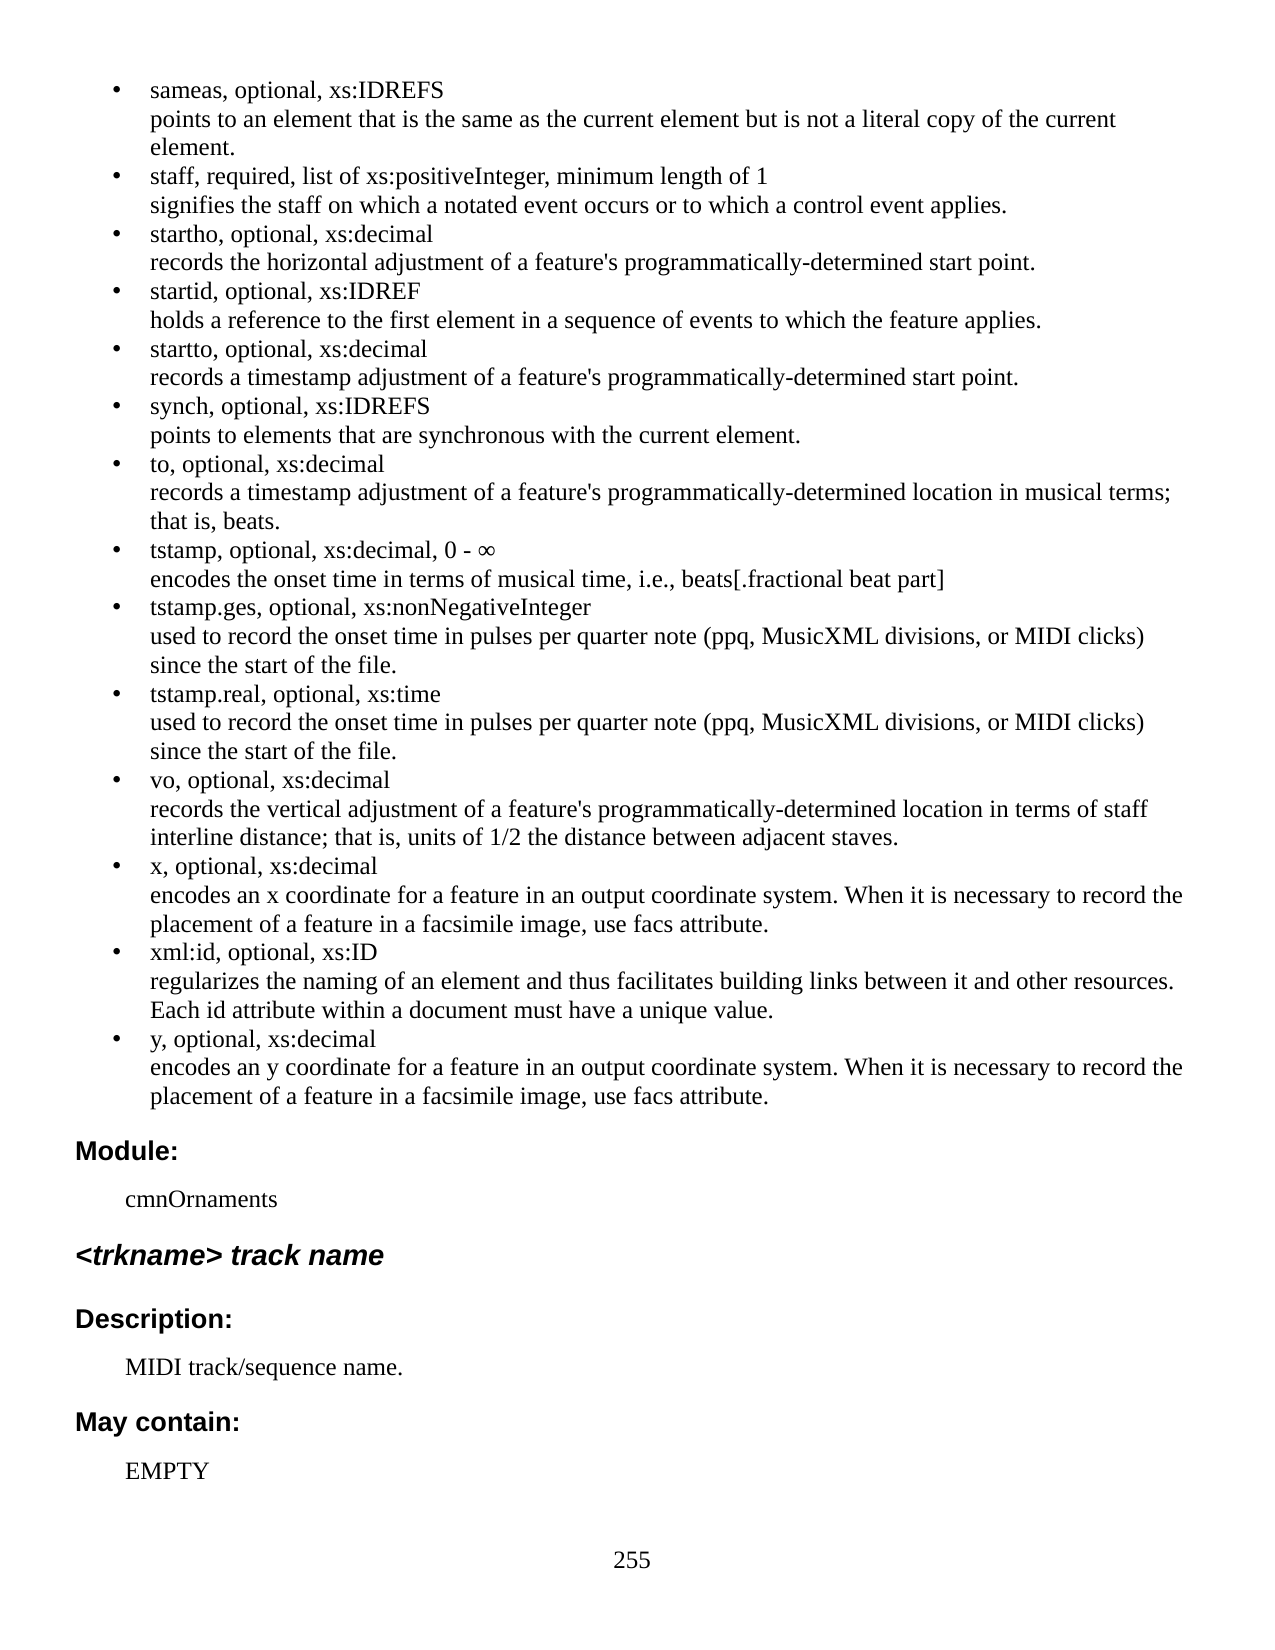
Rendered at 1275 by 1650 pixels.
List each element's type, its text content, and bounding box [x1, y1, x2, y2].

text EMPTY [75, 1456, 1200, 1484]
list y, optional, xs:decimal encodes an y coordinate for a feature in an output coordinate system. When it is necessary to record the placement of a feature in a facsimile image, use facs attribute. [112, 1024, 1200, 1110]
text cmnOrnaments [75, 1184, 1200, 1213]
list tstamp.real, optional, xs:time used to record the onset time in pulses per quarter note (ppq, MusicXML divisions, or MIDI clicks) since the start of the file. [112, 679, 1200, 765]
subtitle May contain: [75, 1406, 1200, 1437]
list vo, optional, xs:decimal records the vertical adjustment of a feature's programmatically-determined location in terms of staff interline distance; that is, units of 1/2 the distance between adjacent staves. [112, 765, 1200, 851]
list sameas, optional, xs:IDREFS points to an element that is the same as the current element but is not a literal copy of the current element. [112, 75, 1200, 161]
subtitle Description: [75, 1303, 1200, 1334]
subtitle <trkname> track name [75, 1238, 1200, 1272]
list synch, optional, xs:IDREFS points to elements that are synchronous with the current element. [112, 391, 1200, 449]
list tstamp.ges, optional, xs:nonNegativeInteger used to record the onset time in pulses per quarter note (ppq, MusicXML divisions, or MIDI clicks) since the start of the file. [112, 592, 1200, 679]
list x, optional, xs:decimal encodes an x coordinate for a feature in an output coordinate system. When it is necessary to record the placement of a feature in a facsimile image, use facs attribute. [112, 851, 1200, 937]
list to, optional, xs:decimal records a timestamp adjustment of a feature's programmatically-determined location in musical terms; that is, beats. [112, 449, 1200, 535]
list staff, required, list of xs:positiveInteger, minimum length of 1 signifies the staff on which a notated event occurs or to which a control event applies. [112, 161, 1200, 219]
list startid, optional, xs:IDREF holds a reference to the first element in a sequence of events to which the feature applies. [112, 276, 1200, 334]
list xml:id, optional, xs:ID regularizes the naming of an element and thus facilitates building links between it and other resources. Each id attribute within a document must have a unique value. [112, 937, 1200, 1024]
list tstamp, optional, xs:decimal, 0 - ∞ encodes the onset time in terms of musical time, i.e., beats[.fractional beat part] [112, 535, 1200, 592]
text MIDI track/sequence name. [75, 1352, 1200, 1381]
list startto, optional, xs:decimal records a timestamp adjustment of a feature's programmatically-determined start point. [112, 334, 1200, 391]
list startho, optional, xs:decimal records the horizontal adjustment of a feature's programmatically-determined start point. [112, 219, 1200, 276]
subtitle Module: [75, 1135, 1200, 1166]
